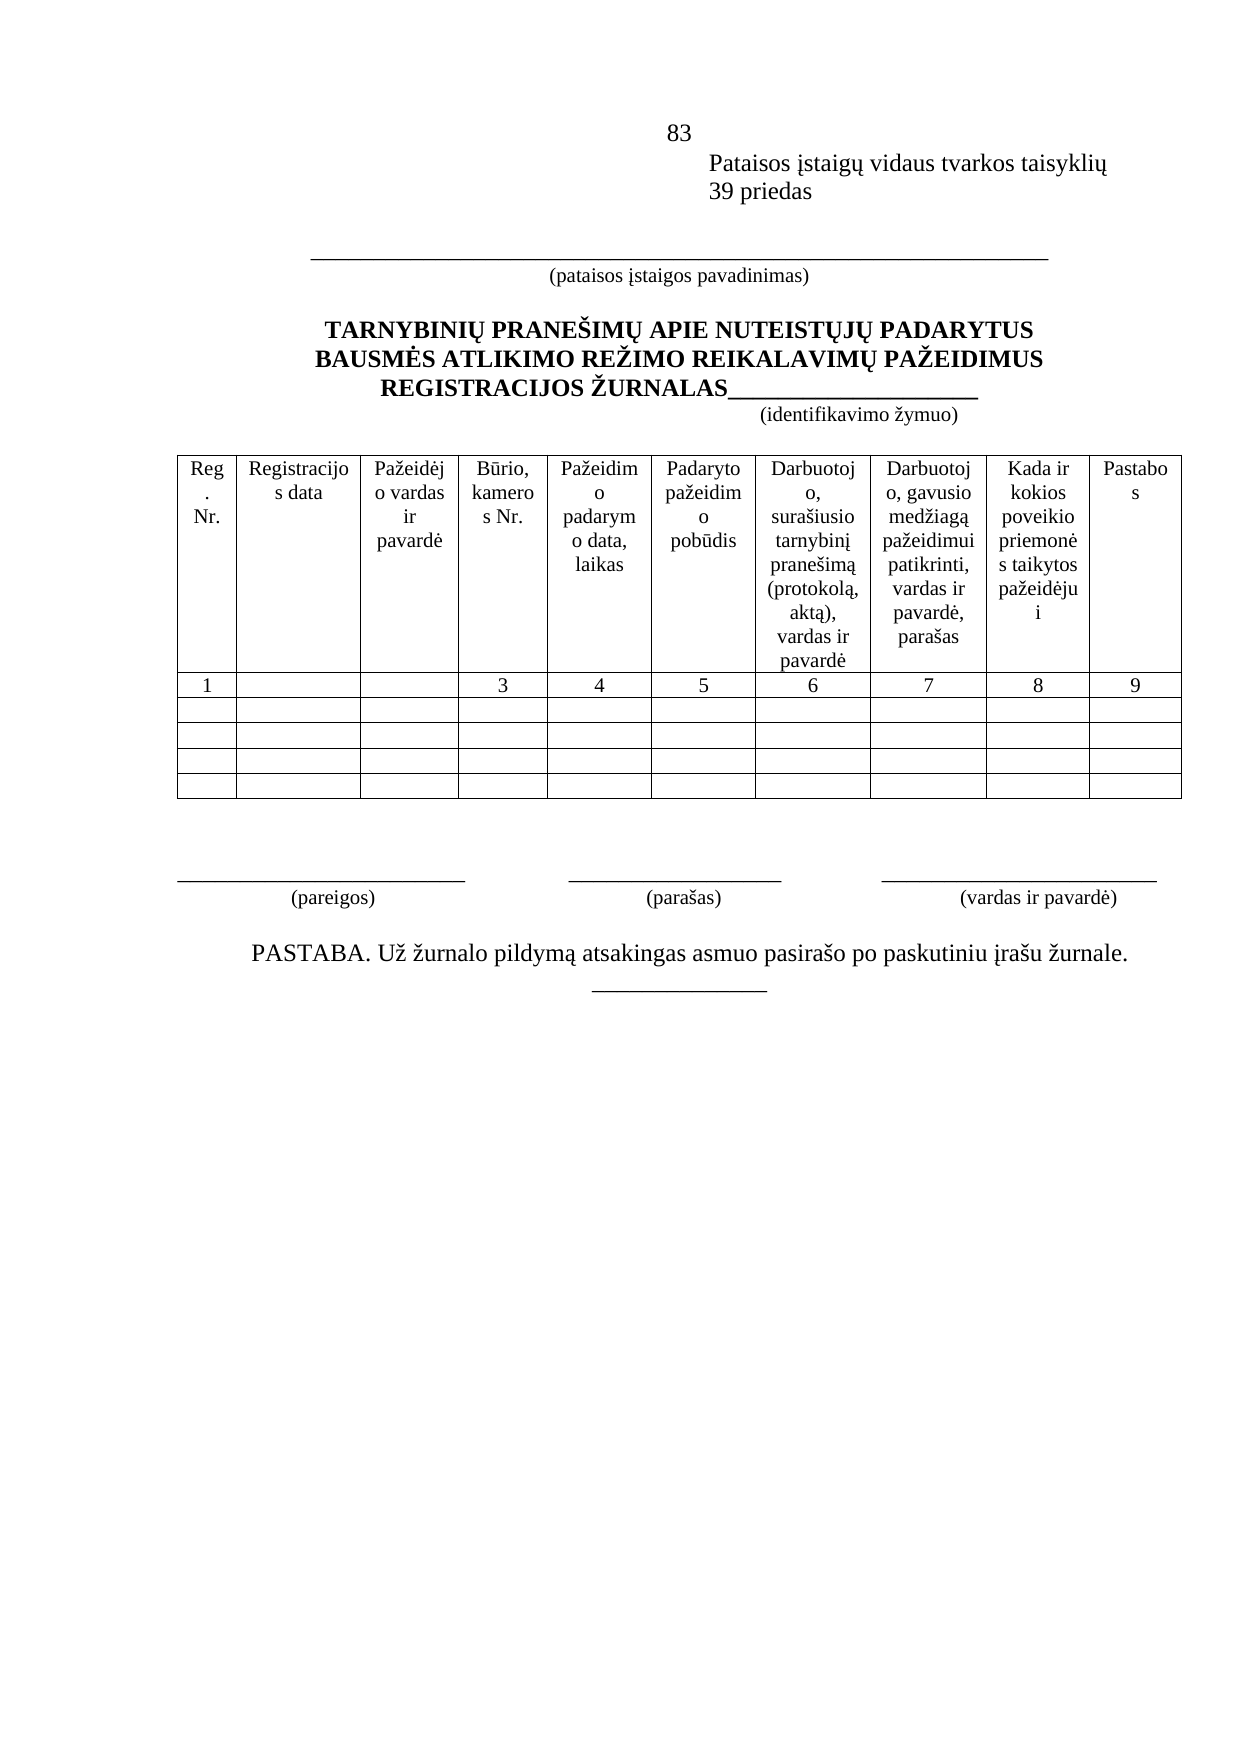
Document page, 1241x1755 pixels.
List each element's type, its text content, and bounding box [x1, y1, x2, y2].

table_cell [459, 749, 547, 772]
table_cell [178, 723, 236, 747]
table_header Darbuotojo, gavusio medžiagą pažeidimui patikrinti, vardas ir pavardė, parašas [871, 456, 986, 672]
table_cell [237, 774, 360, 798]
table_cell [652, 698, 755, 722]
table_header Kada ir kokios poveikio priemonės taikytos pažeidėjui [987, 456, 1089, 672]
table_cell [548, 698, 651, 722]
text ______________ [177, 966, 1181, 995]
text TARNYBINIŲ PRANEŠIMŲ APIE NUTEISTŲJŲ PADARYTUS [177, 315, 1181, 344]
text _______________________ _________________ ______________________ [177, 856, 1181, 885]
text PASTABA. Už žurnalo pildymą atsakingas asmuo pasirašo po paskutiniu įrašu žurnale. [177, 938, 1181, 966]
text REGISTRACIJOS ŽURNALAS____________________ [177, 373, 1181, 402]
table_cell [871, 723, 986, 747]
table_cell [652, 749, 755, 772]
text (pataisos įstaigos pavadinimas) [177, 263, 1181, 287]
table_cell [237, 723, 360, 747]
table_cell [871, 749, 986, 772]
table_cell [1090, 698, 1181, 722]
table_cell [548, 723, 651, 747]
table_header Registracijos data [237, 456, 360, 672]
table_cell [1090, 723, 1181, 747]
table_cell [871, 698, 986, 722]
table_cell [178, 774, 236, 798]
table_cell 8 [987, 673, 1089, 697]
table_cell [459, 723, 547, 747]
table_cell [361, 749, 458, 772]
table_cell [987, 774, 1089, 798]
table_cell [237, 673, 360, 697]
table_cell [652, 774, 755, 798]
table_header Darbuotojo, surašiusio tarnybinį pranešimą (protokolą, aktą), vardas ir pavardė [756, 456, 870, 672]
table_cell [178, 698, 236, 722]
table_cell [178, 749, 236, 772]
table_cell [361, 698, 458, 722]
table_header Reg. Nr. [178, 456, 236, 672]
table_cell [987, 749, 1089, 772]
table_cell [756, 698, 870, 722]
table_cell [1090, 749, 1181, 772]
table_cell [548, 774, 651, 798]
text Pataisos įstaigų vidaus tvarkos taisyklių [709, 148, 1181, 176]
table_cell 9 [1090, 673, 1181, 697]
table_cell [459, 774, 547, 798]
table_header Būrio, kameros Nr. [459, 456, 547, 672]
text (pareigos) (parašas) (vardas ir pavardė) [177, 885, 1181, 909]
table_cell 1 [178, 673, 236, 697]
table_cell [361, 774, 458, 798]
table_cell 4 [548, 673, 651, 697]
table_cell [361, 723, 458, 747]
text (identifikavimo žymuo) [177, 402, 1181, 426]
table_cell [756, 749, 870, 772]
table_cell [361, 673, 458, 697]
table_cell [987, 698, 1089, 722]
table_cell [548, 749, 651, 772]
table_header Padaryto pažeidimo pobūdis [652, 456, 755, 672]
table_cell [237, 698, 360, 722]
table_header Pažeidėjo vardas ir pavardė [361, 456, 458, 672]
table_cell [756, 774, 870, 798]
table_cell 5 [652, 673, 755, 697]
table_cell 6 [756, 673, 870, 697]
table_cell [871, 774, 986, 798]
table_cell 7 [871, 673, 986, 697]
table_header Pastabos [1090, 456, 1181, 672]
table_cell [652, 723, 755, 747]
table_cell [237, 749, 360, 772]
table_cell [1090, 774, 1181, 798]
table_cell 3 [459, 673, 547, 697]
text 39 priedas [177, 176, 1181, 205]
text ___________________________________________________________ [177, 234, 1181, 263]
text BAUSMĖS ATLIKIMO REŽIMO REIKALAVIMŲ PAŽEIDIMUS [177, 344, 1181, 373]
table_cell [756, 723, 870, 747]
table_header Pažeidimo padarymo data, laikas [548, 456, 651, 672]
table_cell [987, 723, 1089, 747]
table_cell [459, 698, 547, 722]
